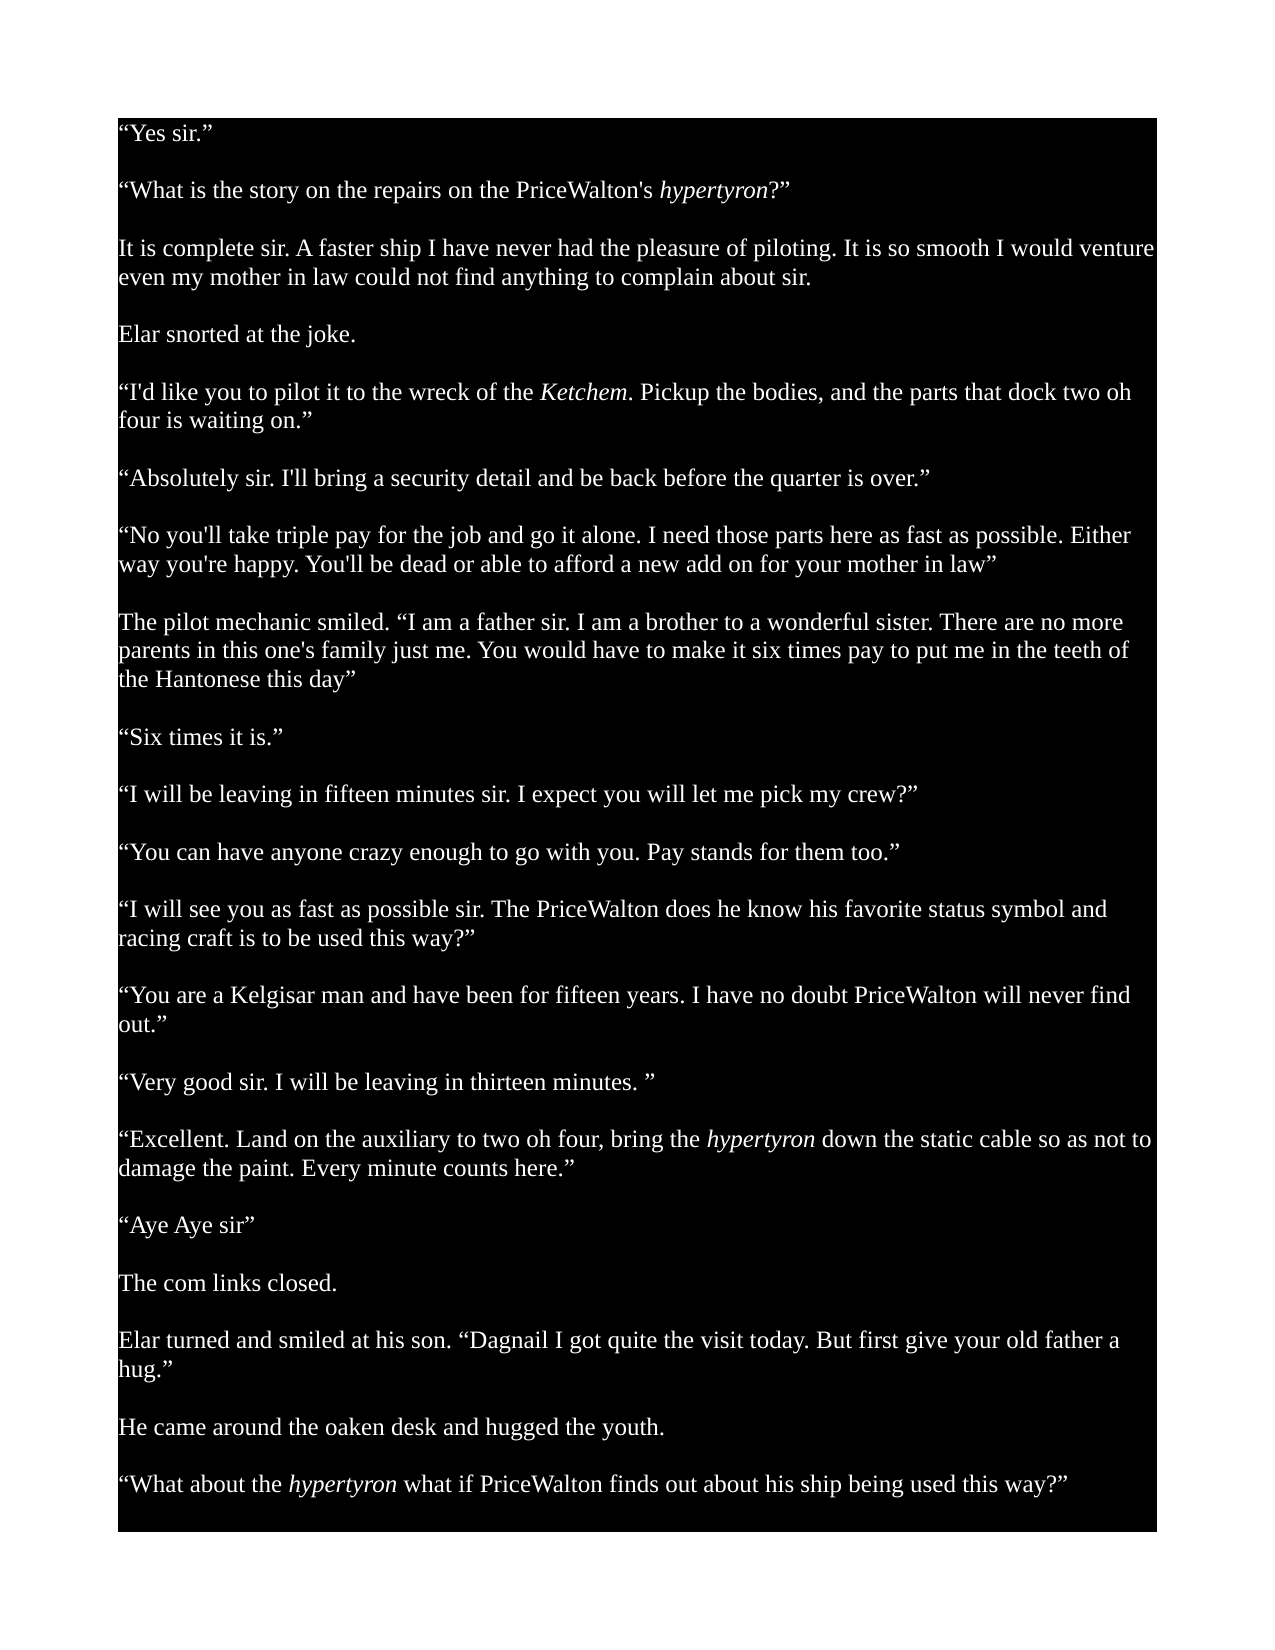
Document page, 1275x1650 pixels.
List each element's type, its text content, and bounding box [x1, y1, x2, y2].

text “Aye Aye sir” [118, 1211, 1157, 1239]
text The com links closed. Elar turned and smiled at his son. “Dagnail I got quite the visit today. But first give your old father a hug.” He came around the oaken desk and hugged the youth. “What about the hypertyron what if PriceWalton finds out about his ship being used this way?” [118, 1268, 1157, 1527]
text “Excellent. Land on the auxiliary to two oh four, bring the hypertyron down the static cable so as not to damage the paint. Every minute counts here.” [118, 1124, 1157, 1211]
text “I'd like you to pilot it to the wreck of the Ketchem. Pickup the bodies, and the parts that dock two oh four is waiting on.” “Absolutely sir. I'll bring a security detail and be back before the quarter is over.” “No you'll take triple pay for the job and go it alone. I need those parts here as fast as possible. Either way you're happy. You'll be dead or able to afford a new add on for your mother in law” The pilot mechanic smiled. “I am a father sir. I am a brother to a wonderful sister. There are no more parents in this one's family just me. You would have to make it six times pay to put me in the teeth of the Hantonese this day” “Six times it is.” “I will be leaving in fifteen minutes sir. I expect you will let me pick my crew?” [118, 377, 1157, 808]
text “I will see you as fast as possible sir. The PriceWalton does he know his favorite status symbol and racing craft is to be used this way?” [118, 894, 1157, 952]
text “You can have anyone crazy enough to go with you. Pay stands for them too.” [118, 837, 1157, 866]
text “You are a Kelgisar man and have been for fifteen years. I have no doubt PriceWalton will never find out.” “Very good sir. I will be leaving in thirteen minutes. ” [118, 981, 1157, 1096]
text “Yes sir.” “What is the story on the repairs on the PriceWalton's hypertyron?” It is complete sir. A faster ship I have never had the pleasure of piloting. It is so smooth I would venture even my mother in law could not find anything to complain about sir. Elar snorted at the joke. [118, 118, 1157, 348]
